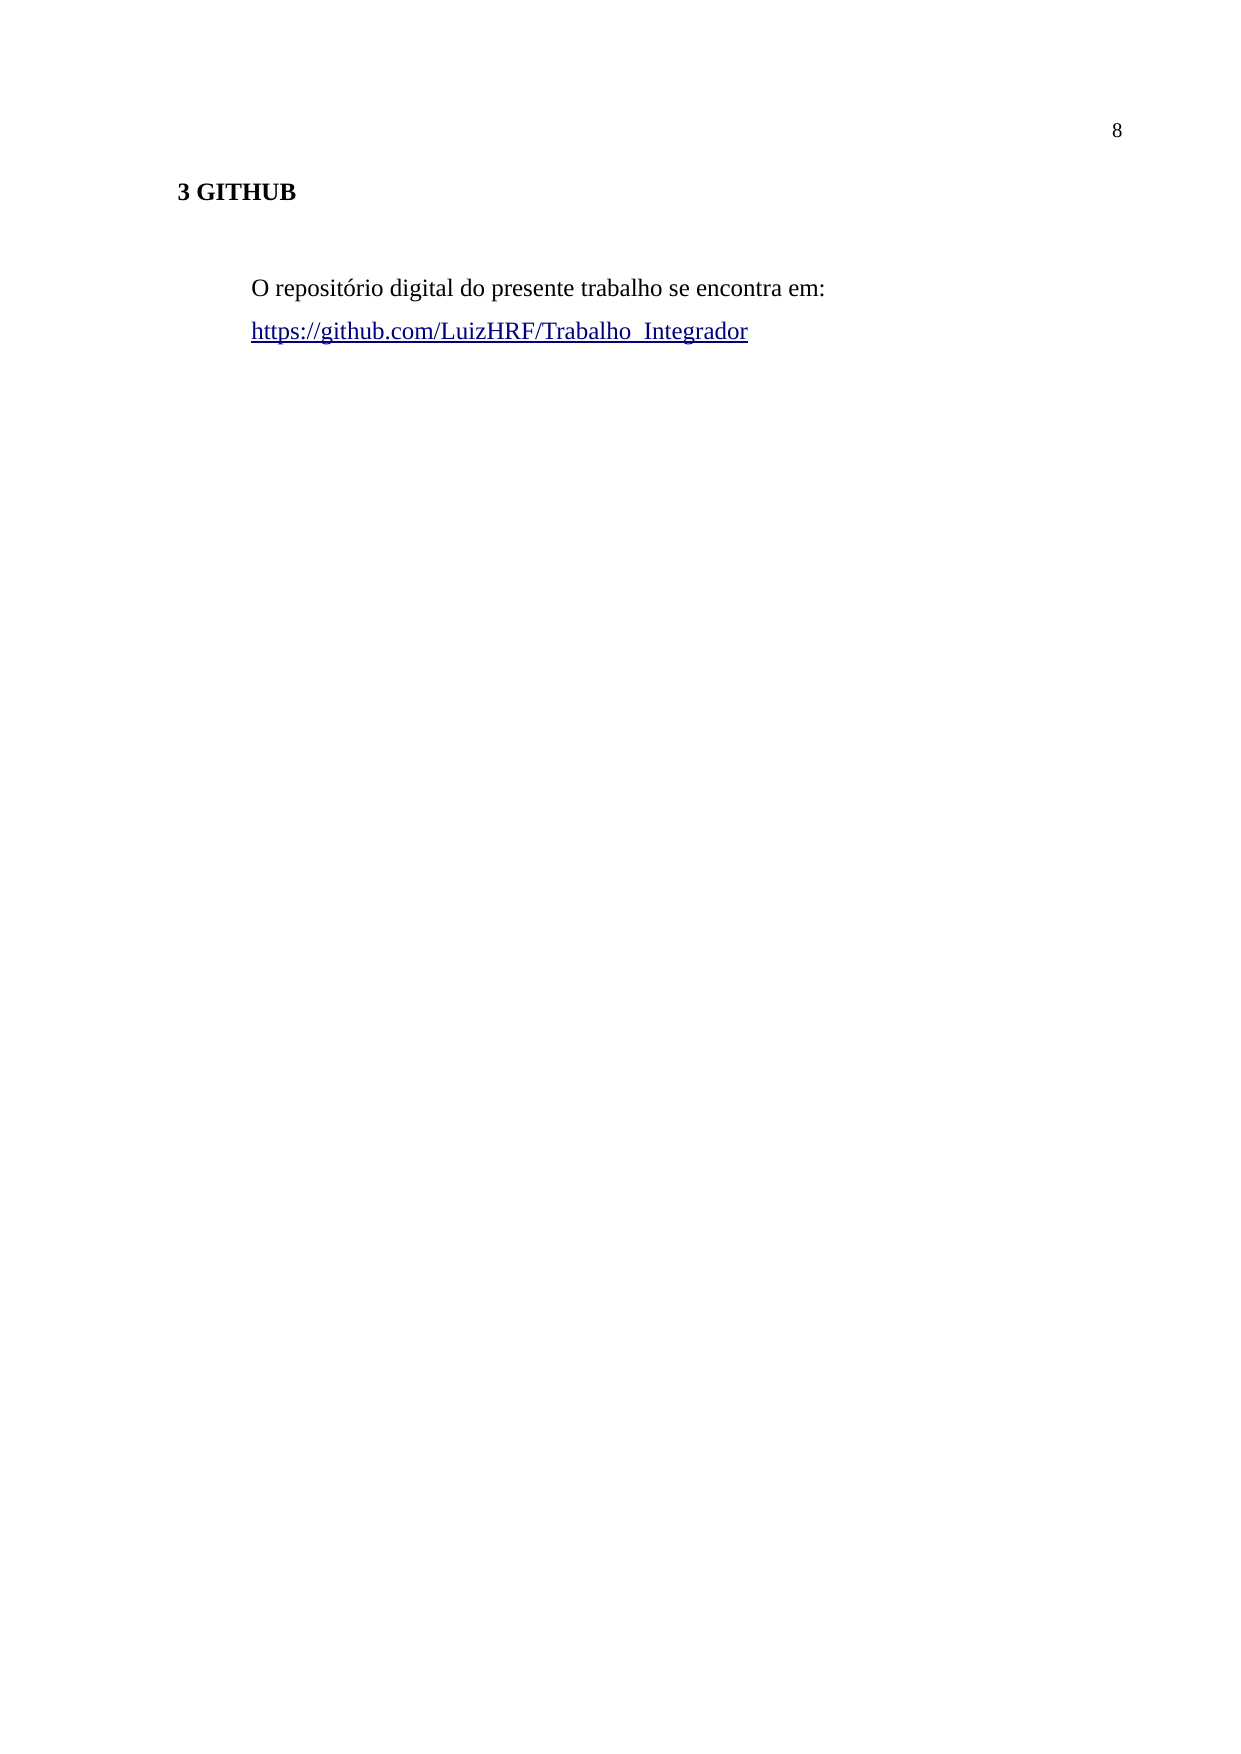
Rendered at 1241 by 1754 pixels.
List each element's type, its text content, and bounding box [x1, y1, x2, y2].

text https://github.com/LuizHRF/Trabalho_Integrador [177, 316, 1122, 345]
text O repositório digital do presente trabalho se encontra em: [177, 273, 1122, 302]
subtitle GithuB [177, 177, 1122, 206]
